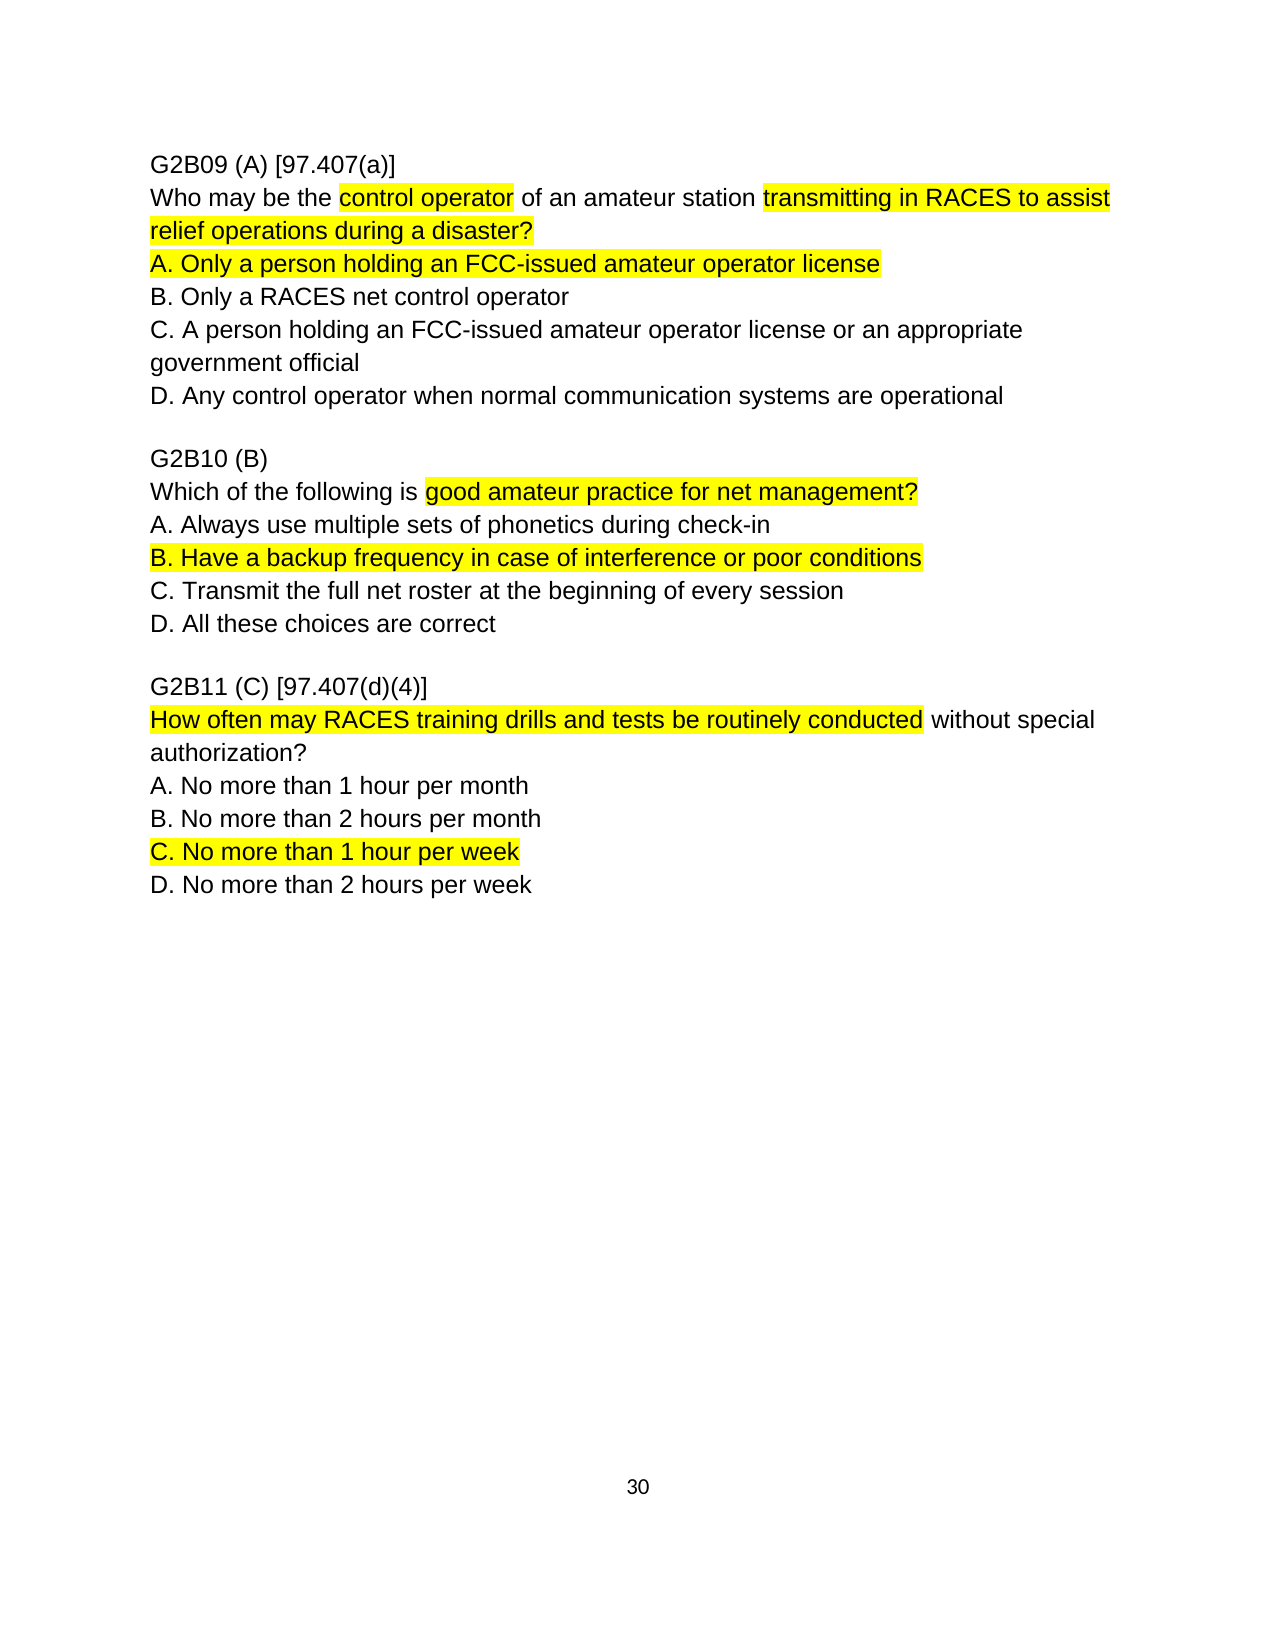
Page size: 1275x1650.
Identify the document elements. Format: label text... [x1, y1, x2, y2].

text G2B09 (A) [97.407(a)] Who may be the control operator of an amateur station transmitting in RACES to assist relief operations during a disaster? A. Only a person holding an FCC-issued amateur operator license B. Only a RACES net control operator C. A person holding an FCC-issued amateur operator license or an appropriate government official D. Any control operator when normal communication systems are operational [150, 150, 1125, 410]
text G2B10 (B) Which of the following is good amateur practice for net management? A. Always use multiple sets of phonetics during check-in B. Have a backup frequency in case of interference or poor conditions C. Transmit the full net roster at the beginning of every session D. All these choices are correct [150, 444, 1125, 638]
text G2B11 (C) [97.407(d)(4)] How often may RACES training drills and tests be routinely conducted without special authorization? A. No more than 1 hour per month B. No more than 2 hours per month C. No more than 1 hour per week D. No more than 2 hours per week [150, 672, 1125, 899]
